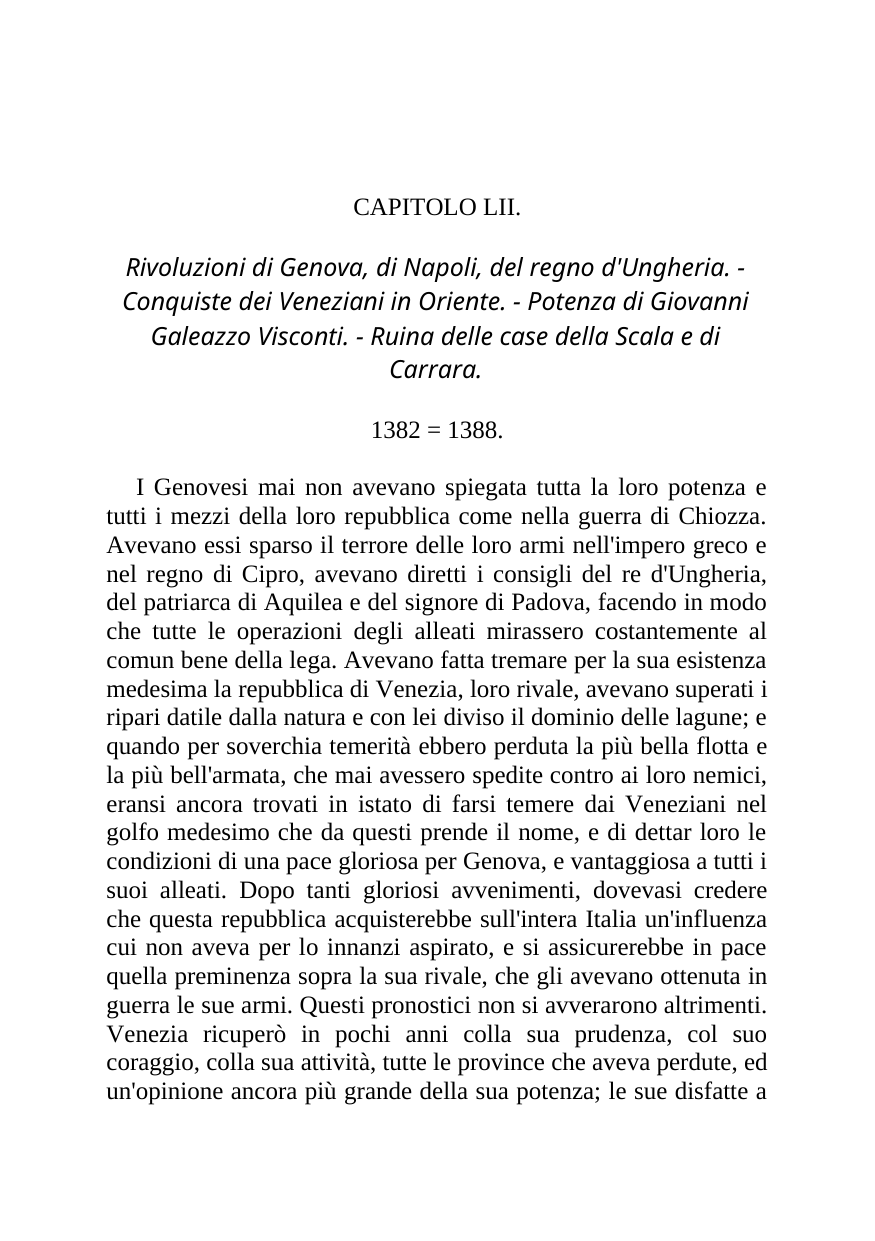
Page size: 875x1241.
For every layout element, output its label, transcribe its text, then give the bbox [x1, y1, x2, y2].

text Rivoluzioni di Genova, di Napoli, del regno d'Ungheria. - Conquiste dei Veneziani in Oriente. - Potenza di Giovanni Galeazzo Visconti. - Ruina delle case della Scala e di Carrara. [106, 250, 768, 386]
text 1382 = 1388. [106, 415, 768, 444]
text I Genovesi mai non avevano spiegata tutta la loro potenza e tutti i mezzi della loro repubblica come nella guerra di Chiozza. Avevano essi sparso il terrore delle loro armi nell'impero greco e nel regno di Cipro, avevano diretti i consigli del re d'Ungheria, del patriarca di Aquilea e del signore di Padova, facendo in modo che tutte le operazioni degli alleati mirassero costantemente al comun bene della lega. Avevano fatta tremare per la sua esistenza medesima la repubblica di Venezia, loro rivale, avevano superati i ripari datile dalla natura e con lei diviso il dominio delle lagune; e quando per soverchia temerità ebbero perduta la più bella flotta e la più bell'armata, che mai avessero spedite contro ai loro nemici, eransi ancora trovati in istato di farsi temere dai Veneziani nel golfo medesimo che da questi prende il nome, e di dettar loro le condizioni di una pace gloriosa per Genova, e vantaggiosa a tutti i suoi alleati. Dopo tanti gloriosi avvenimenti, dovevasi credere che questa repubblica acquisterebbe sull'intera Italia un'influenza cui non aveva per lo innanzi aspirato, e si assicurerebbe in pace quella preminenza sopra la sua rivale, che gli avevano ottenuta in guerra le sue armi. Questi pronostici non si avverarono altrimenti. Venezia ricuperò in pochi anni colla sua prudenza, col suo coraggio, colla sua attività, tutte le province che aveva perdute, ed un'opinione ancora più grande della sua potenza; le sue disfatte a [106, 472, 768, 1105]
text CAPITOLO LII. [106, 192, 768, 221]
